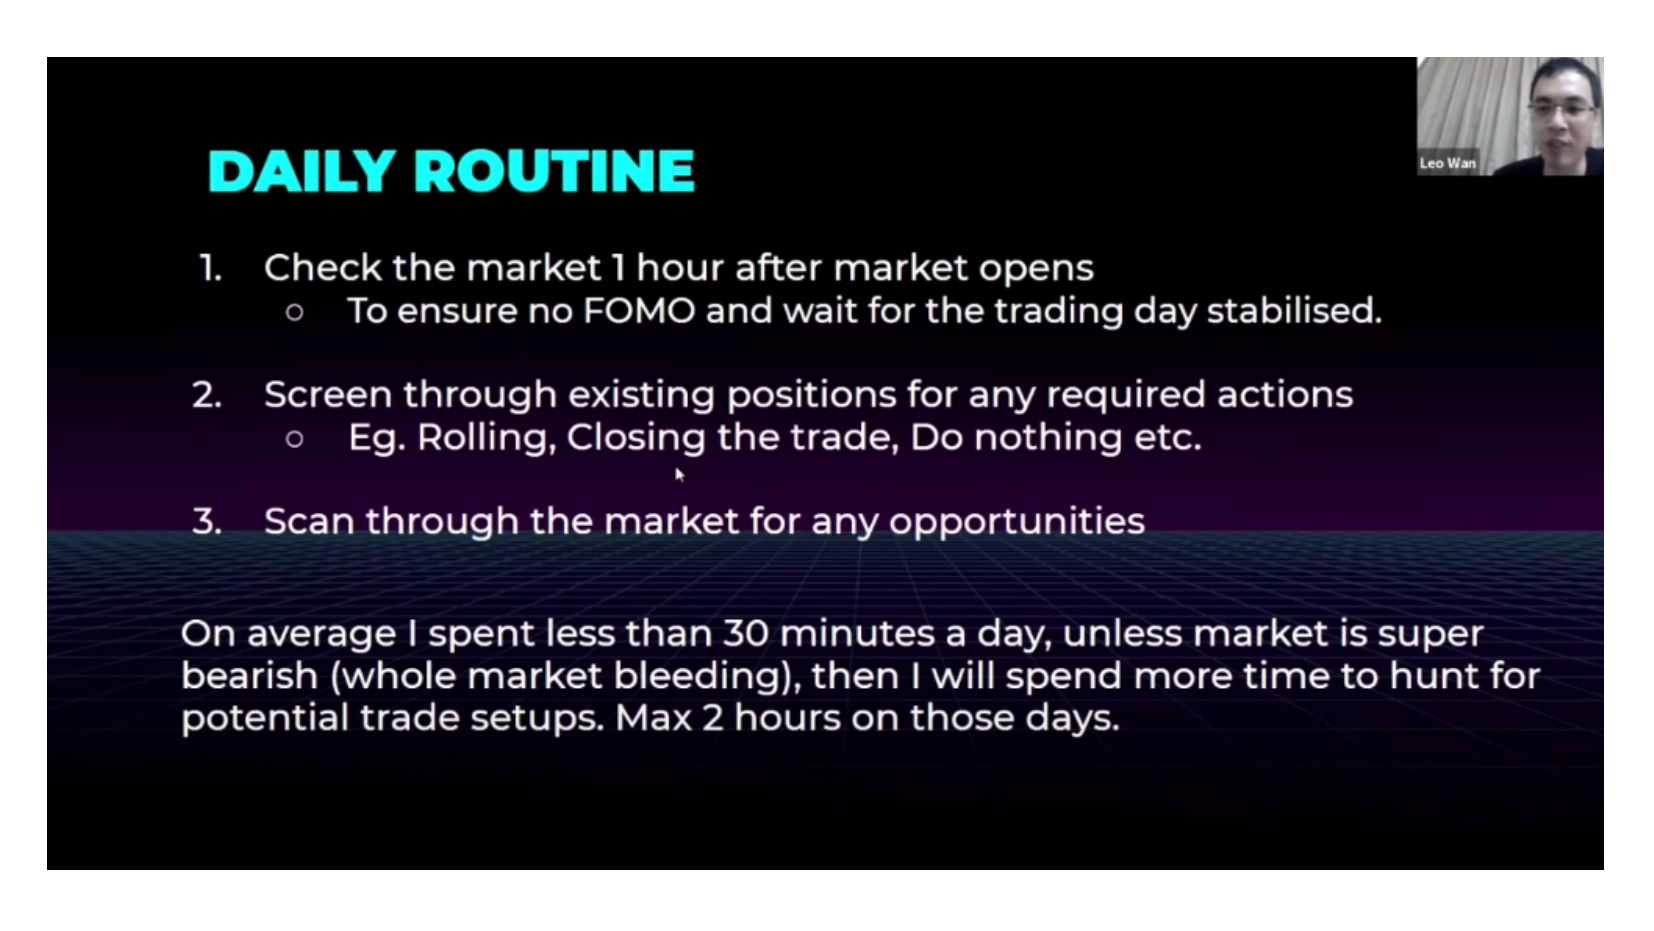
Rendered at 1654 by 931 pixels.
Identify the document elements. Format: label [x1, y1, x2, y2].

picture [47, 57, 1604, 870]
